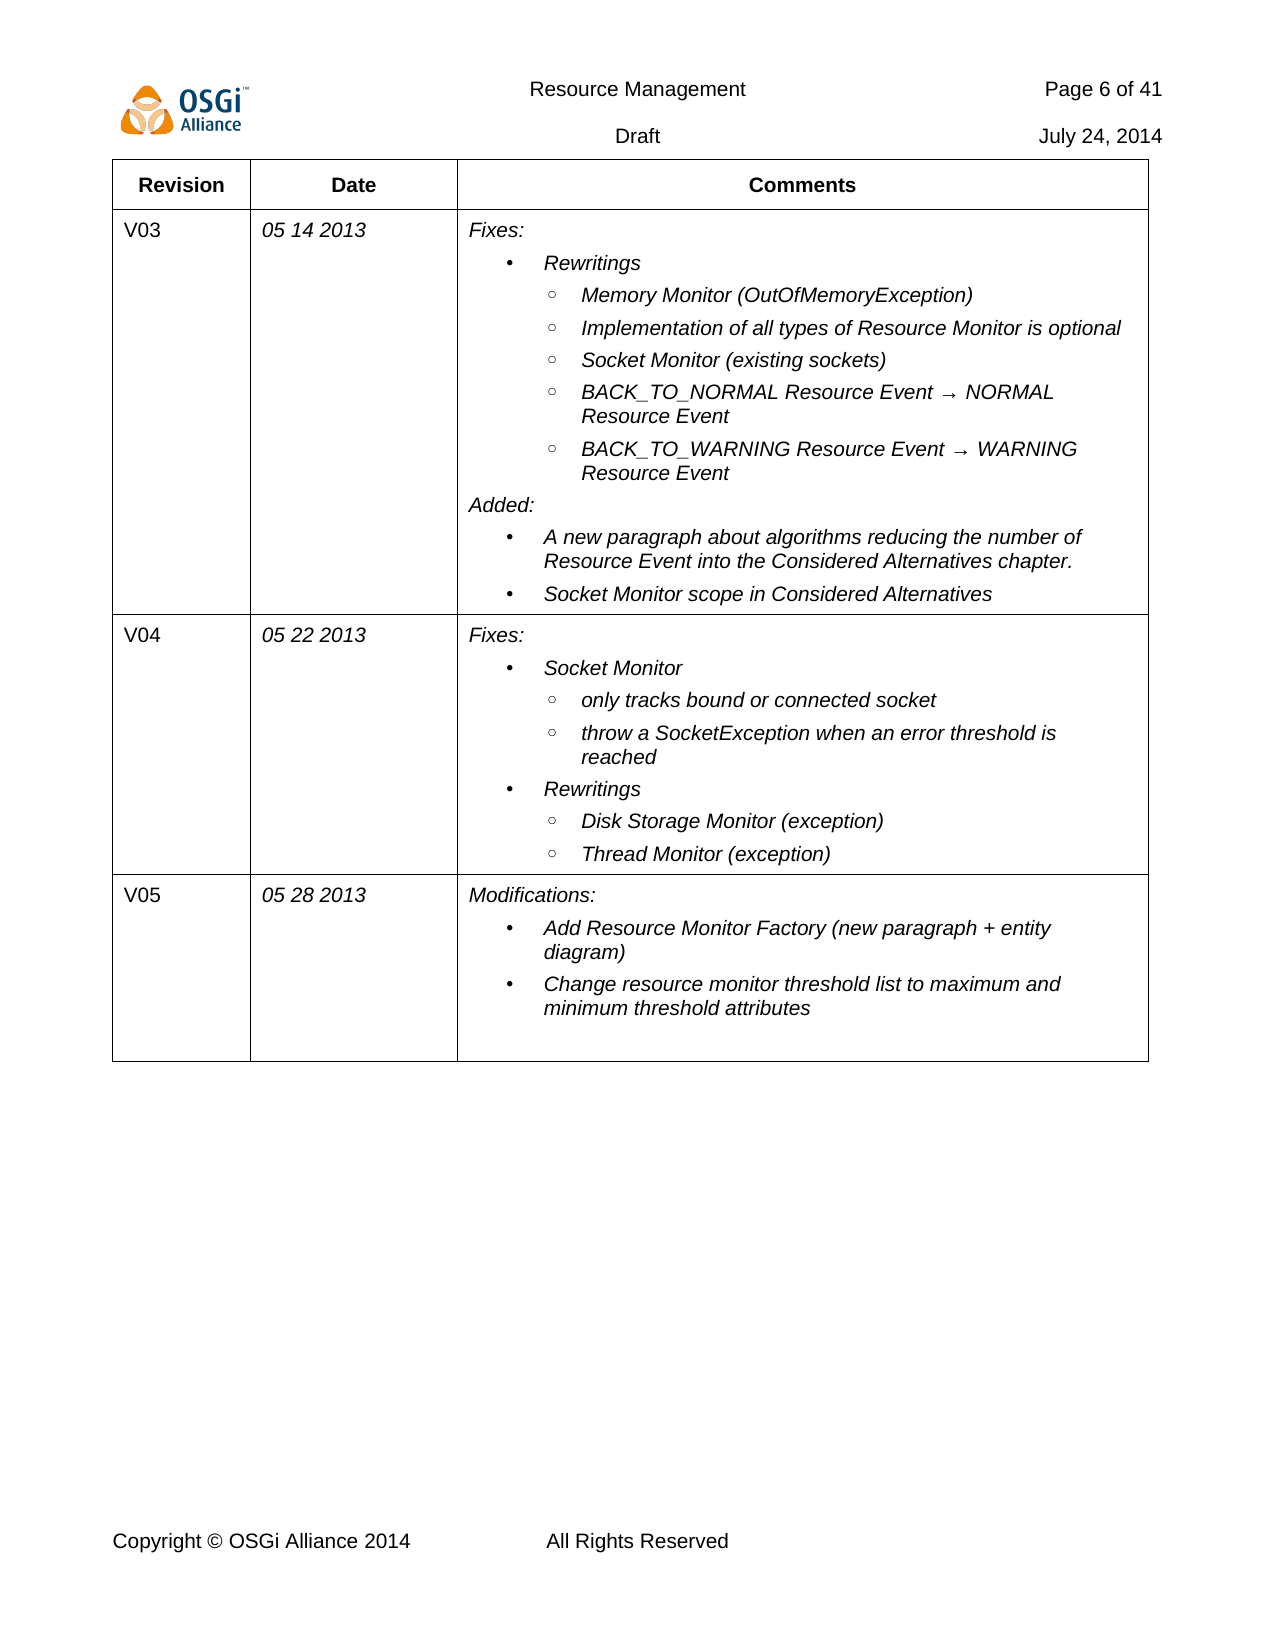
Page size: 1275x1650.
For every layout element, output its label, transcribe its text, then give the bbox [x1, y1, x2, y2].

table_cell V04 [113, 615, 250, 874]
table_cell 05 14 2013 [251, 210, 457, 614]
table_cell V05 [113, 875, 250, 1061]
table_header Comments [458, 160, 1148, 209]
table_cell 05 22 2013 [251, 615, 457, 874]
table_cell Fixes: Rewritings Memory Monitor (OutOfMemoryException) Implementation of all types of Resource Monitor is optional Socket Monitor (existing sockets) BACK_TO_NORMAL Resource Event → NORMAL Resource Event BACK_TO_WARNING Resource Event → WARNING Resource Event Added: A new paragraph about algorithms reducing the number of Resource Event into the Considered Alternatives chapter. Socket Monitor scope in Considered Alternatives [458, 210, 1148, 614]
table_cell Modifications: Add Resource Monitor Factory (new paragraph + entity diagram) Change resource monitor threshold list to maximum and minimum threshold attributes [458, 875, 1148, 1061]
table_cell 05 28 2013 [251, 875, 457, 1061]
table_cell Fixes: Socket Monitor only tracks bound or connected socket throw a SocketException when an error threshold is reached Rewritings Disk Storage Monitor (exception) Thread Monitor (exception) [458, 615, 1148, 874]
picture [113, 78, 257, 142]
table_header Revision [113, 160, 250, 209]
table_header Date [251, 160, 457, 209]
table_cell V03 [113, 210, 250, 614]
